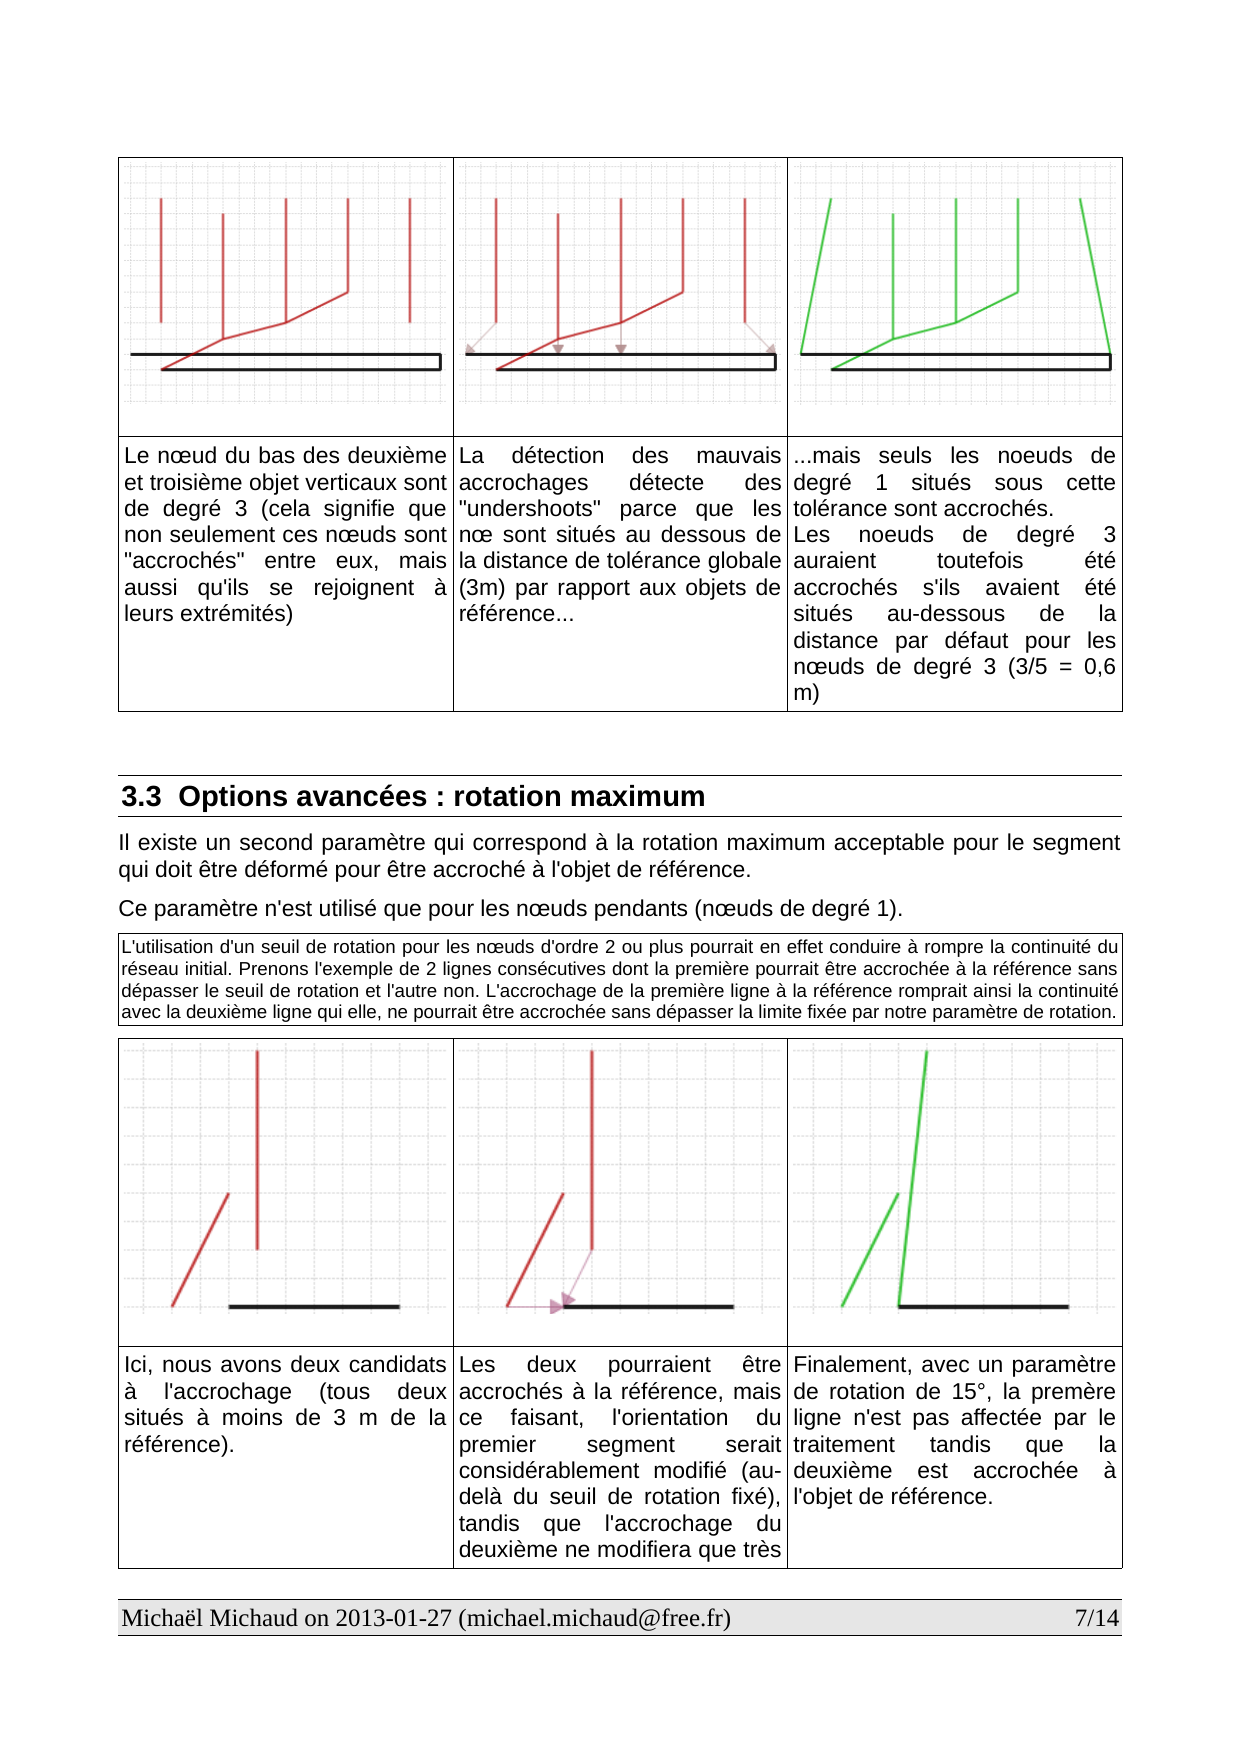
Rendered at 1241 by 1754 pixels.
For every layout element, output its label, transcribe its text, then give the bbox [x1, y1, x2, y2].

text Ce paramètre n'est utilisé que pour les nœuds pendants (nœuds de degré 1). [118, 894, 1122, 921]
table_header [119, 1039, 453, 1346]
table_cell Le nœud du bas des deuxième et troisième objet verticaux sont de degré 3 (cela signifie que non seulement ces nœuds sont "accrochés" entre eux, mais aussi qu'ils se rejoignent à leurs extrémités) [119, 437, 453, 711]
text Il existe un second paramètre qui correspond à la rotation maximum acceptable pour le segment qui doit être déformé pour être accroché à l'objet de référence. [118, 829, 1122, 882]
table_header [788, 158, 1122, 436]
table_cell Ici, nous avons deux candidats à l'accrochage (tous deux situés à moins de 3 m de la référence). [119, 1347, 453, 1568]
table_header [119, 158, 453, 436]
table_cell Finalement, avec un paramètre de rotation de 15°, la premère ligne n'est pas affectée par le traitement tandis que la deuxième est accrochée à l'objet de référence. [788, 1347, 1122, 1568]
subtitle Options avancées : rotation maximum [118, 776, 1122, 816]
table_cell ...mais seuls les noeuds de degré 1 situés sous cette tolérance sont accrochés. Les noeuds de degré 3 auraient toutefois été accrochés s'ils avaient été situés au-dessous de la distance par défaut pour les nœuds de degré 3 (3/5 = 0,6 m) [788, 437, 1122, 711]
table_cell Les deux pourraient être accrochés à la référence, mais ce faisant, l'orientation du premier segment serait considérablement modifié (au-delà du seuil de rotation fixé), tandis que l'accrochage du deuxième ne modifiera que très [454, 1347, 787, 1568]
table_header [788, 1039, 1122, 1346]
table_header [454, 158, 787, 436]
table_header [454, 1039, 787, 1346]
table_cell La détection des mauvais accrochages détecte des "undershoots" parce que les nœ sont situés au dessous de la distance de tolérance globale (3m) par rapport aux objets de référence... [454, 437, 787, 711]
text L'utilisation d'un seuil de rotation pour les nœuds d'ordre 2 ou plus pourrait en effet conduire à rompre la continuité du réseau initial. Prenons l'exemple de 2 lignes consécutives dont la première pourrait être accrochée à la référence sans dépasser le seuil de rotation et l'autre non. L'accrochage de la première ligne à la référence romprait ainsi la continuité avec la deuxième ligne qui elle, ne pourrait être accrochée sans dépasser la limite fixée par notre paramètre de rotation. [119, 934, 1122, 1025]
